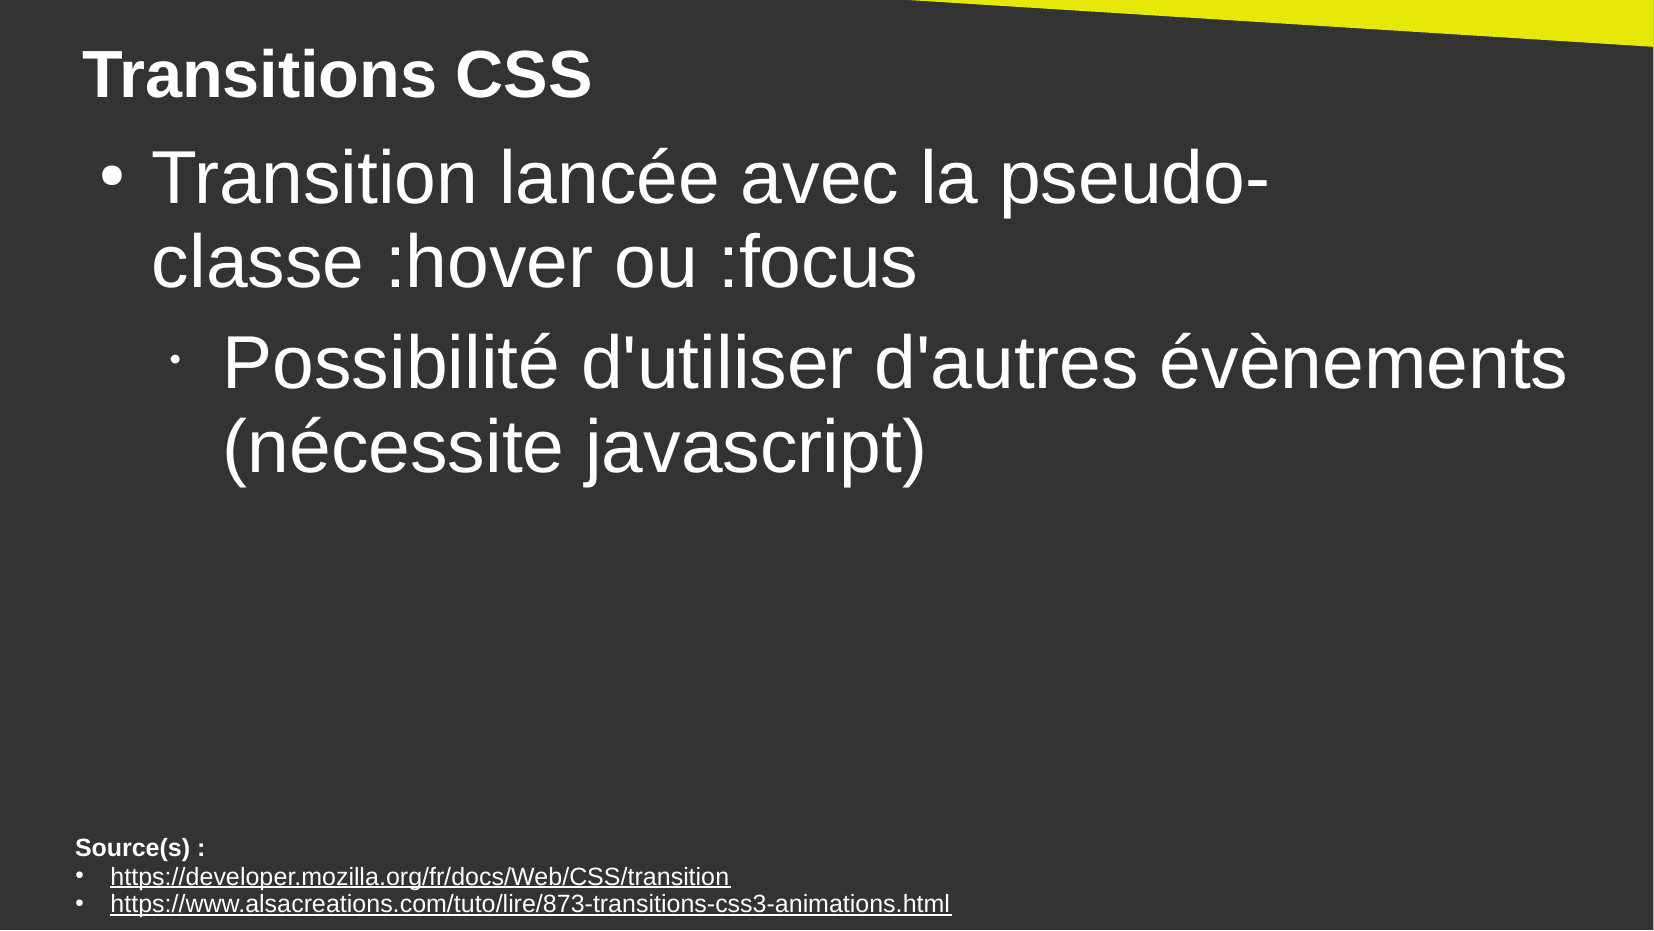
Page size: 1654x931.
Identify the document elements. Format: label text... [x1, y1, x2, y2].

text_box [908, 0, 1654, 47]
list Transition lancée avec la pseudo-classe :hover ou :focus Possibilité d'utiliser d'autres évènements (nécessite javascript) [80, 135, 1583, 733]
title Transitions CSS [82, 37, 1571, 114]
text_box Source(s) : https://developer.mozilla.org/fr/docs/Web/CSS/transition https://www.alsacreations.com/tuto/lire/873-transitions-css3-animations.html [60, 826, 1546, 926]
